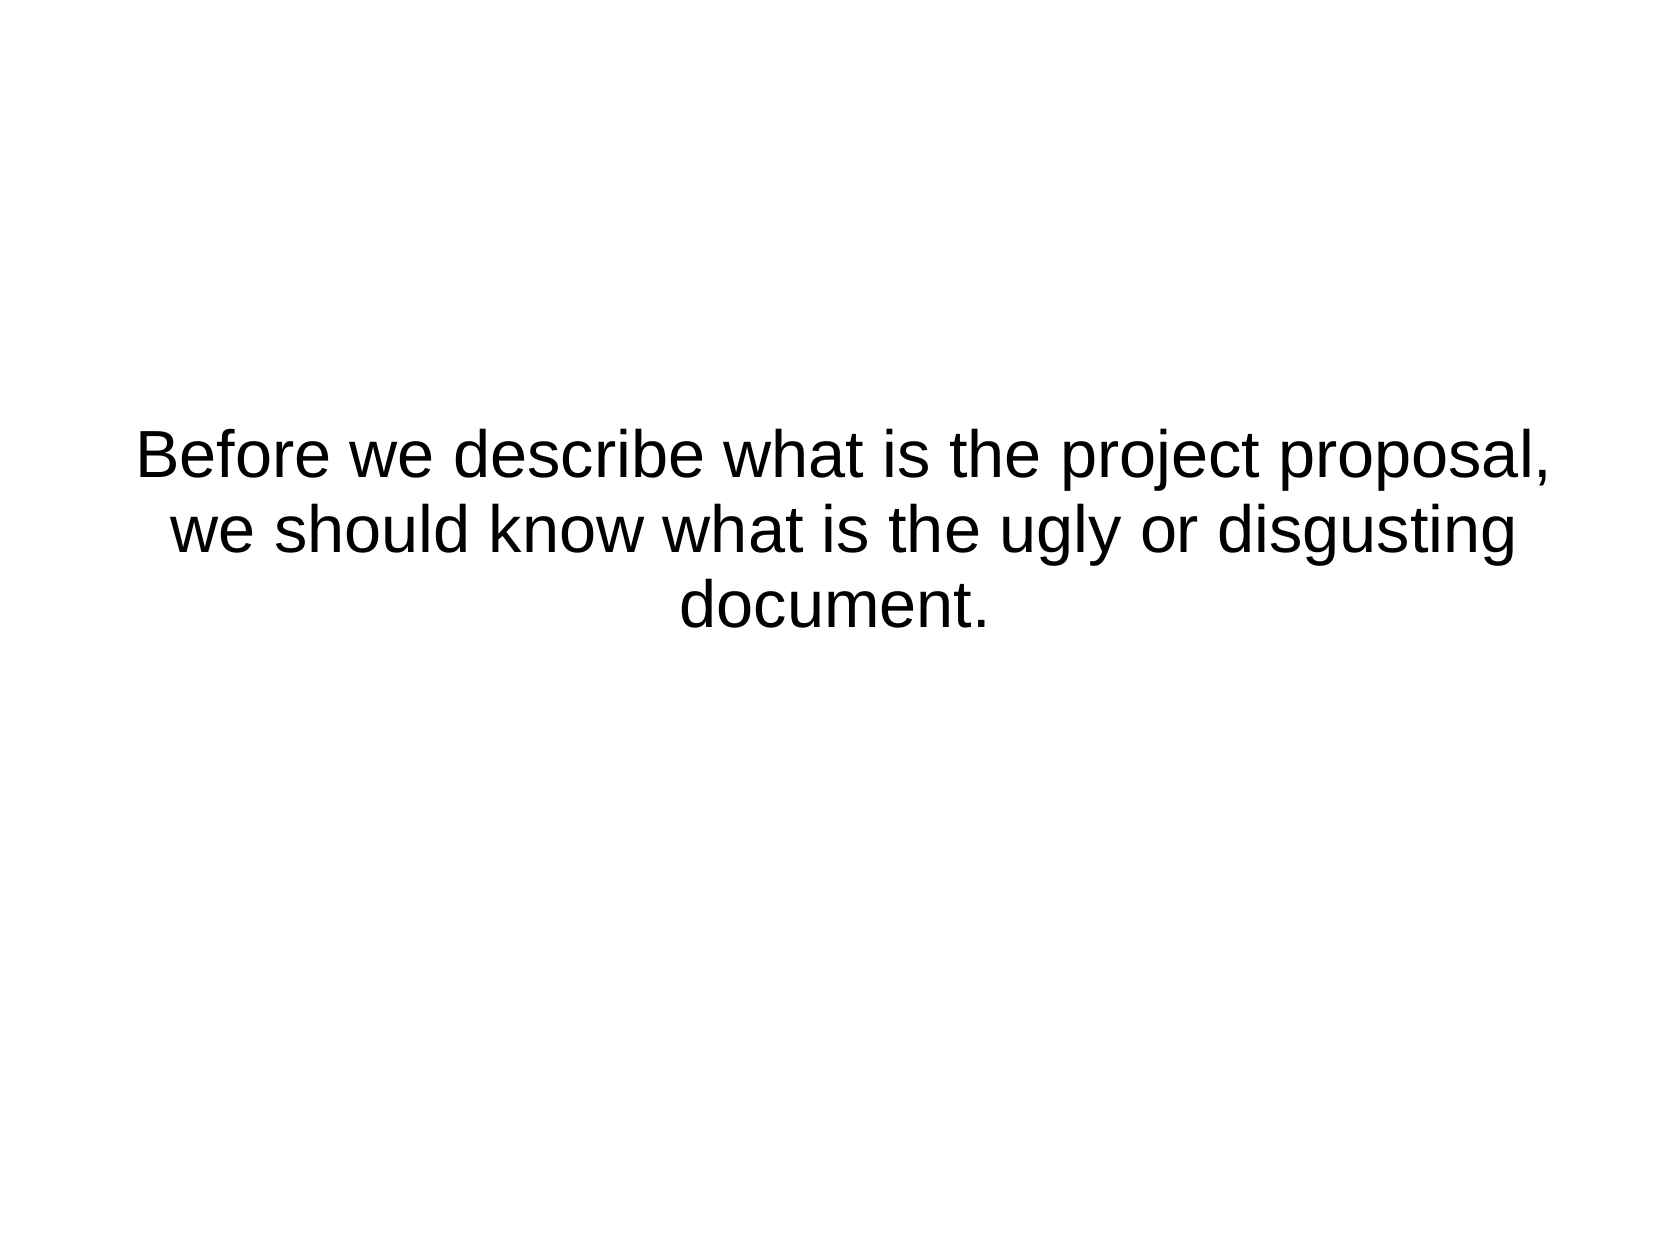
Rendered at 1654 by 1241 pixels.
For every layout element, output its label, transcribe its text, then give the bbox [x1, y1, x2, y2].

subtitle Before we describe what is the project proposal, we should know what is the ugly or disgusting document. [82, 49, 1571, 1010]
